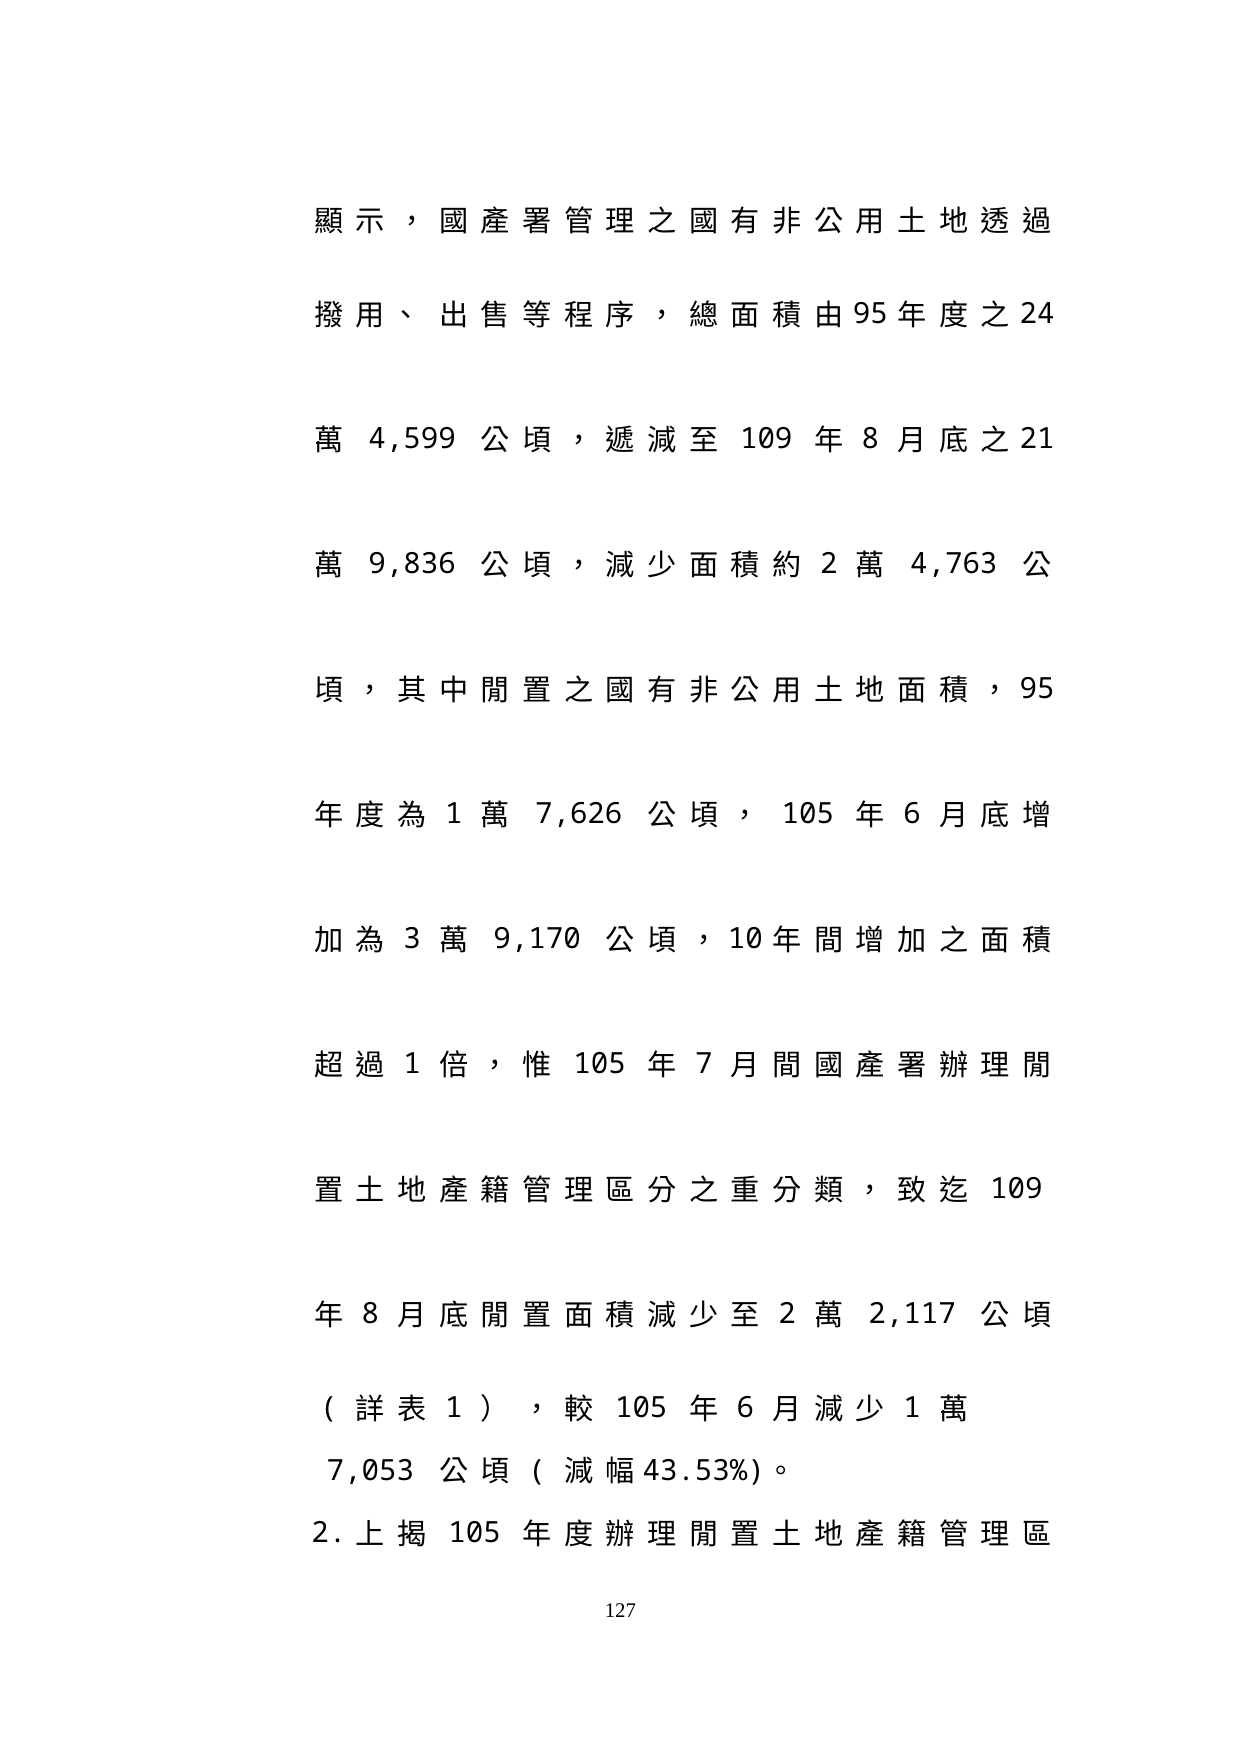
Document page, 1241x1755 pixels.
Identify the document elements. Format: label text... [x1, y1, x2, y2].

text 顯示，國產署管理之國有非公用土地透過撥用、出售等程序，總面積由95年度之24萬4,599公頃，遞減至109年8月底之21萬9,836公頃，減少面積約2萬4,763公頃，其中閒置之國有非公用土地面積，95年度為1萬7,626公頃，105年6月底增加為3萬9,170公頃，10年間增加之面積超過1倍，惟105年7月間國產署辦理閒置土地產籍管理區分之重分類，致迄109年8月底閒置面積減少至2萬2,117公頃(詳表1），較105年6月減少1萬7,053公頃(減幅43.53%)。 [271, 177, 1058, 1490]
text 2.上揭105年度辦理閒置土地產籍管理區 [271, 1490, 1058, 1552]
